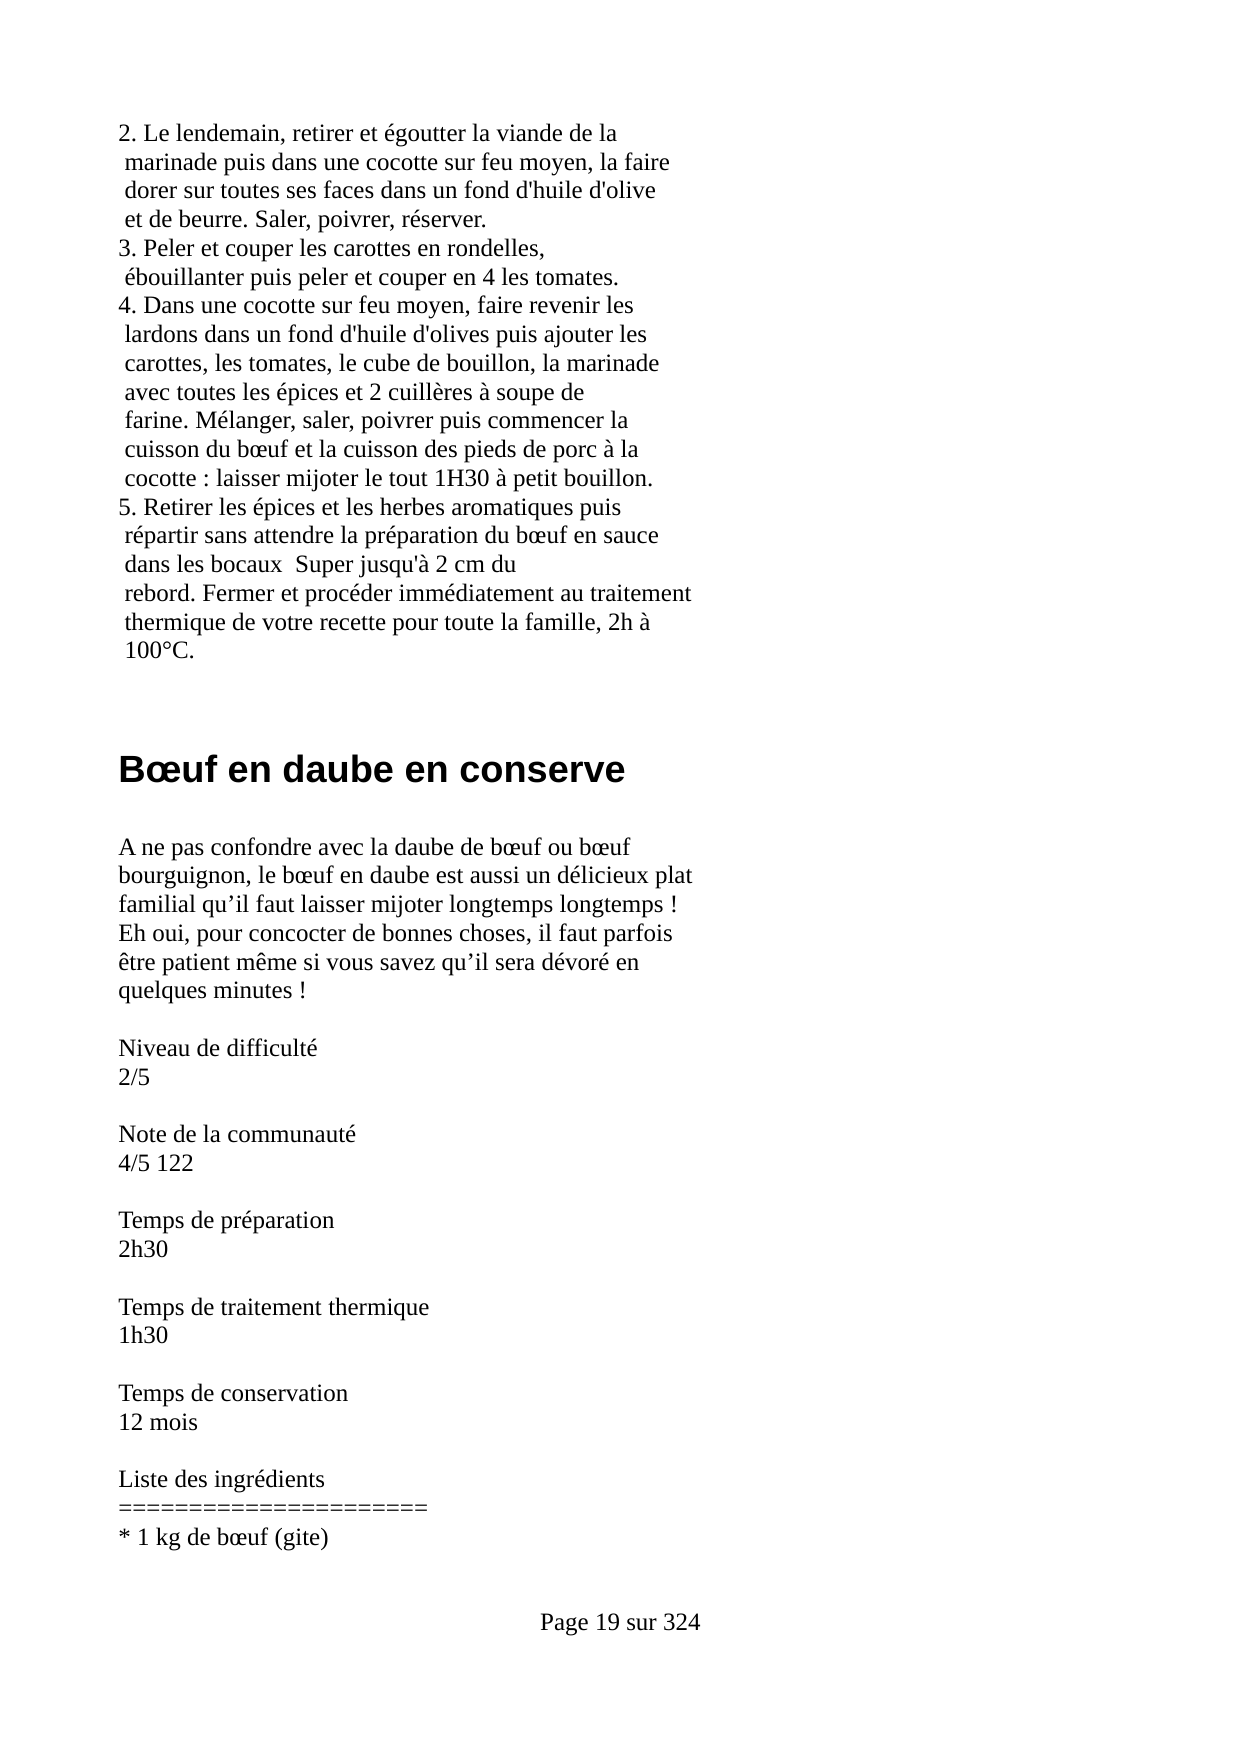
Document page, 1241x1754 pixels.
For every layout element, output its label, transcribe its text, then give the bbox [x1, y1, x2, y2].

text bourguignon, le bœuf en daube est aussi un délicieux plat [118, 861, 1122, 889]
text marinade puis dans une cocotte sur feu moyen, la faire [118, 147, 1122, 176]
text * 1 kg de bœuf (gite) [118, 1522, 1122, 1551]
text Temps de traitement thermique [118, 1292, 1122, 1321]
text 4. Dans une cocotte sur feu moyen, faire revenir les [118, 291, 1122, 319]
text 5. Retirer les épices et les herbes aromatiques puis [118, 492, 1122, 521]
text 1h30 [118, 1321, 1122, 1349]
text Note de la communauté [118, 1119, 1122, 1148]
text ====================== [118, 1493, 1122, 1522]
text 2h30 [118, 1234, 1122, 1263]
text farine. Mélanger, saler, poivrer puis commencer la [118, 406, 1122, 434]
text thermique de votre recette pour toute la famille, 2h à [118, 607, 1122, 636]
text A ne pas confondre avec la daube de bœuf ou bœuf [118, 832, 1122, 861]
subtitle Bœuf en daube en conserve [118, 747, 1122, 791]
text 3. Peler et couper les carottes en rondelles, [118, 233, 1122, 262]
text 2. Le lendemain, retirer et égoutter la viande de la [118, 118, 1122, 147]
text Temps de préparation [118, 1206, 1122, 1234]
text dans les bocaux Super jusqu'à 2 cm du [118, 549, 1122, 578]
text répartir sans attendre la préparation du bœuf en sauce [118, 521, 1122, 549]
text Eh oui, pour concocter de bonnes choses, il faut parfois [118, 918, 1122, 947]
text 4/5 122 [118, 1148, 1122, 1177]
text avec toutes les épices et 2 cuillères à soupe de [118, 377, 1122, 406]
text familial qu’il faut laisser mijoter longtemps longtemps ! [118, 889, 1122, 918]
text 2/5 [118, 1062, 1122, 1091]
text Niveau de difficulté [118, 1033, 1122, 1062]
text quelques minutes ! [118, 976, 1122, 1004]
text Temps de conservation [118, 1378, 1122, 1407]
text dorer sur toutes ses faces dans un fond d'huile d'olive [118, 176, 1122, 204]
text carottes, les tomates, le cube de bouillon, la marinade [118, 348, 1122, 377]
text Liste des ingrédients [118, 1464, 1122, 1493]
text cocotte : laisser mijoter le tout 1H30 à petit bouillon. [118, 463, 1122, 492]
text 12 mois [118, 1407, 1122, 1436]
text cuisson du bœuf et la cuisson des pieds de porc à la [118, 434, 1122, 463]
text lardons dans un fond d'huile d'olives puis ajouter les [118, 319, 1122, 348]
text 100°C. [118, 636, 1122, 664]
text ébouillanter puis peler et couper en 4 les tomates. [118, 262, 1122, 291]
text rebord. Fermer et procéder immédiatement au traitement [118, 578, 1122, 607]
text être patient même si vous savez qu’il sera dévoré en [118, 947, 1122, 976]
text et de beurre. Saler, poivrer, réserver. [118, 204, 1122, 233]
